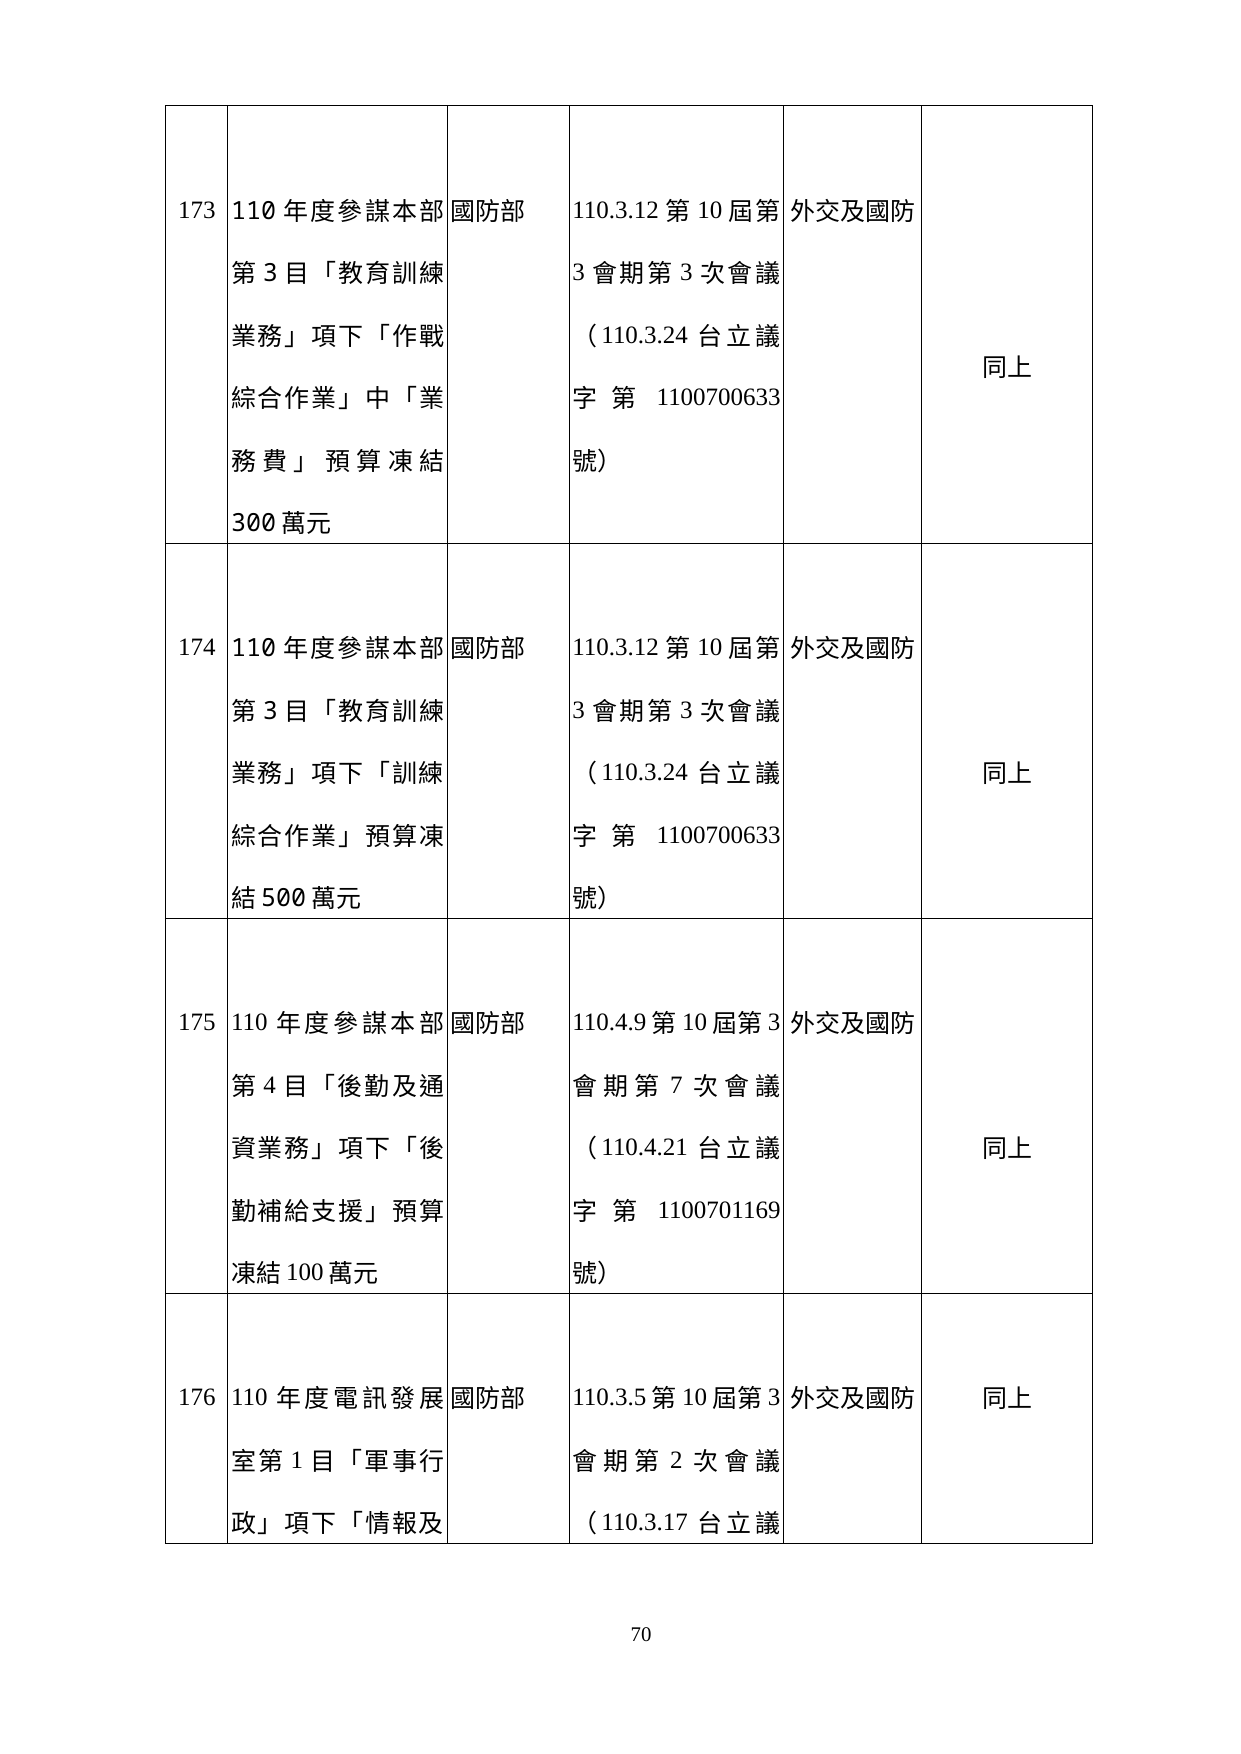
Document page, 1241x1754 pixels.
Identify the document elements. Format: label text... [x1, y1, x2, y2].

table_cell 外交及國防 [784, 919, 921, 1293]
table_cell 同上 [922, 544, 1092, 918]
table_cell 國防部 [448, 1294, 569, 1543]
table_cell 110年度參謀本部第3目「教育訓練業務」項下「訓練綜合作業」預算凍結500萬元 [228, 544, 447, 918]
table_cell 110年度參謀本部第3目「教育訓練業務」項下「作戰綜合作業」中「業務費」預算凍結300萬元 [228, 106, 447, 543]
table_cell 外交及國防 [784, 106, 921, 543]
table_cell 國防部 [448, 106, 569, 543]
table_cell [166, 106, 227, 543]
table_cell 國防部 [448, 919, 569, 1293]
table_cell [166, 544, 227, 918]
table_cell 國防部 [448, 544, 569, 918]
table_cell 110.4.9第10屆第3會期第7次會議（110.4.21台立議字第1100701169號） [570, 919, 783, 1293]
table_cell 同上 [922, 1294, 1092, 1543]
table_cell 110年度電訊發展室第1目「軍事行政」項下「情報及 [228, 1294, 447, 1543]
table_cell 110.3.5第10屆第3會期第2次會議（110.3.17台立議 [570, 1294, 783, 1543]
table_cell 110年度參謀本部第4目「後勤及通資業務」項下「後勤補給支援」預算凍結100萬元 [228, 919, 447, 1293]
table_cell 同上 [922, 919, 1092, 1293]
table_cell 同上 [922, 106, 1092, 543]
table_cell 110.3.12第10屆第3會期第3次會議（110.3.24台立議字第1100700633號） [570, 544, 783, 918]
table_cell 外交及國防 [784, 544, 921, 918]
table_cell [166, 919, 227, 1293]
table_cell 110.3.12第10屆第3會期第3次會議（110.3.24台立議字第1100700633號） [570, 106, 783, 543]
table_cell 外交及國防 [784, 1294, 921, 1543]
table_cell [166, 1294, 227, 1543]
